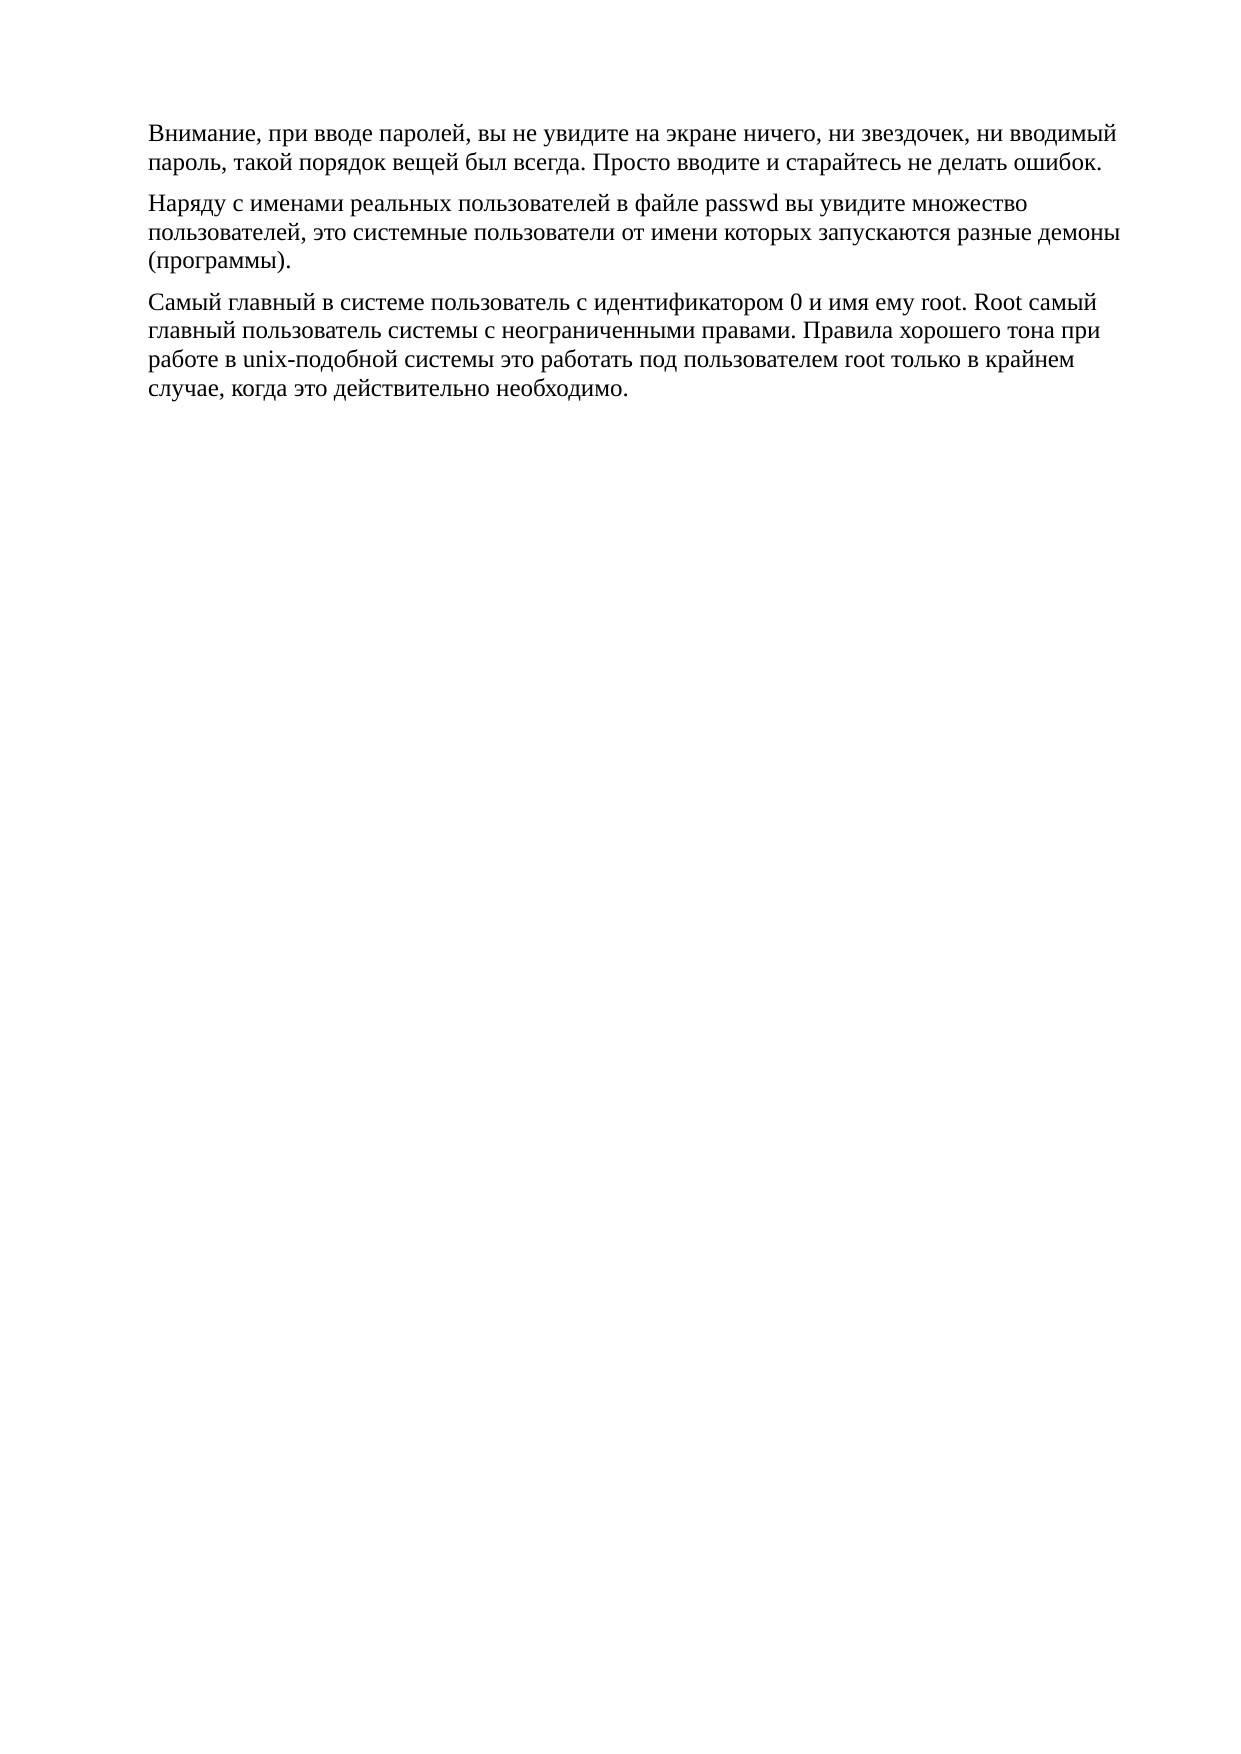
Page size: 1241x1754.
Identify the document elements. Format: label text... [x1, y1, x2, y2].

text Наряду с именами реальных пользователей в файле passwd вы увидите множество пользователей, это системные пользователи от имени которых запускаются разные демоны (программы). [148, 188, 1122, 274]
text Самый главный в системе пользователь с идентификатором 0 и имя ему root. Root самый главный пользователь системы с неограниченными правами. Правила хорошего тона при работе в unix-подобной системы это работать под пользователем root только в крайнем случае, когда это действительно необходимо. [148, 287, 1122, 402]
text Внимание, при вводе паролей, вы не увидите на экране ничего, ни звездочек, ни вводимый пароль, такой порядок вещей был всегда. Просто вводите и старайтесь не делать ошибок. [148, 118, 1122, 176]
